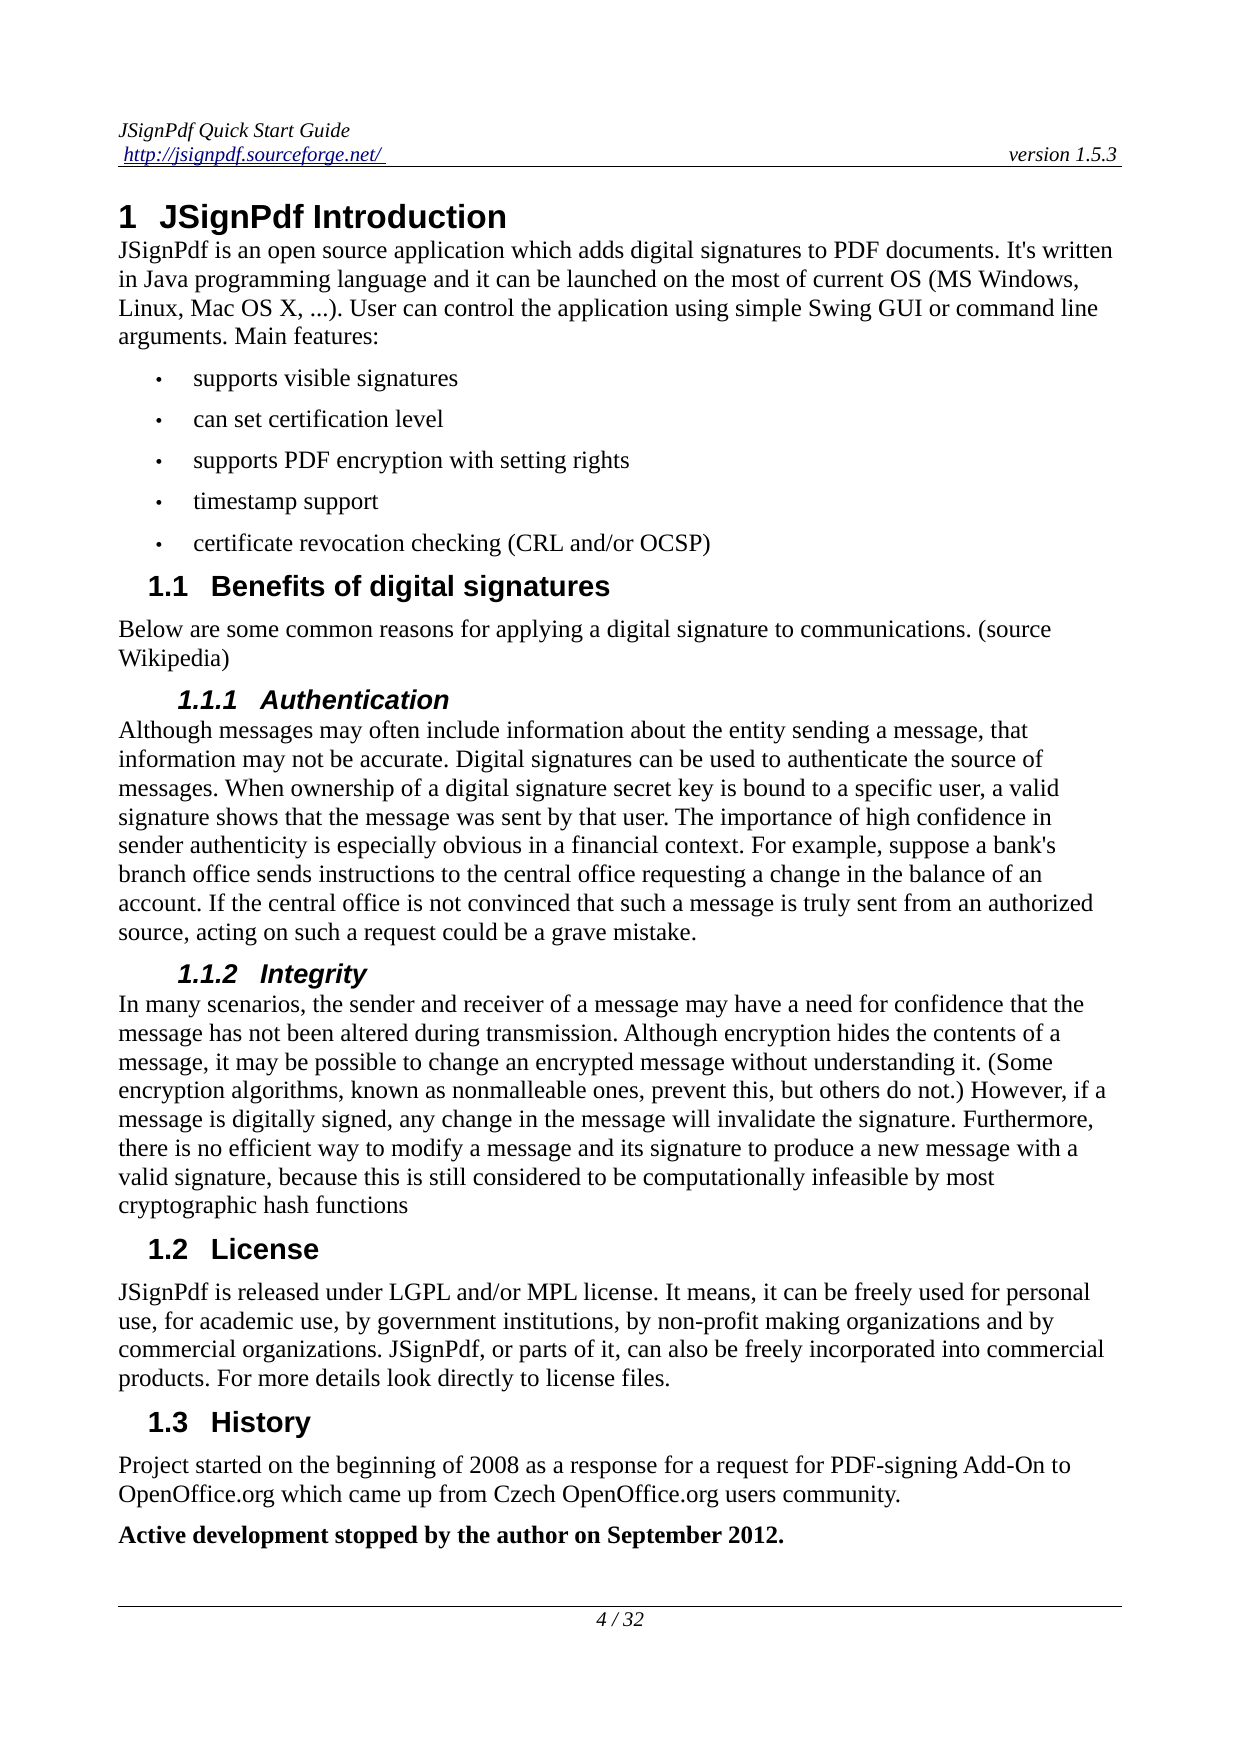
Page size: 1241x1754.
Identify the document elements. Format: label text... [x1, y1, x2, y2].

text Project started on the beginning of 2008 as a response for a request for PDF-signing Add‑On to OpenOffice.org which came up from Czech OpenOffice.org users community. [118, 1450, 1122, 1507]
subtitle History [148, 1404, 1116, 1438]
text JSignPdf is an open source application which adds digital signatures to PDF documents. It's written in Java programming language and it can be launched on the most of current OS (MS Windows, Linux, Mac OS X, ...). User can control the application using simple Swing GUI or command line arguments. Main features: [118, 235, 1122, 350]
text Although messages may often include information about the entity sending a message, that information may not be accurate. Digital signatures can be used to authenticate the source of messages. When ownership of a digital signature secret key is bound to a specific user, a valid signature shows that the message was sent by that user. The importance of high confidence in sender authenticity is especially obvious in a financial context. For example, suppose a bank's branch office sends instructions to the central office requesting a change in the balance of an account. If the central office is not convinced that such a message is truly sent from an authorized source, acting on such a request could be a grave mistake. [118, 716, 1122, 946]
subtitle Benefits of digital signatures [148, 569, 1116, 602]
text JSignPdf is released under LGPL and/or MPL license. It means, it can be freely used for personal use, for academic use, by government institutions, by non-profit making organizations and by commercial organizations. JSignPdf, or parts of it, can also be freely incorporated into commercial products. For more details look directly to license files. [118, 1277, 1122, 1392]
text In many scenarios, the sender and receiver of a message may have a need for confidence that the message has not been altered during transmission. Although encryption hides the contents of a message, it may be possible to change an encrypted message without understanding it. (Some encryption algorithms, known as nonmalleable ones, prevent this, but others do not.) However, if a message is digitally signed, any change in the message will invalidate the signature. Furthermore, there is no efficient way to modify a message and its signature to produce a new message with a valid signature, because this is still considered to be computationally infeasible by most cryptographic hash functions [118, 989, 1122, 1219]
list supports visible signatures [156, 363, 1122, 391]
list can set certification level [156, 404, 1122, 433]
text Below are some common reasons for applying a digital signature to communications. (source Wikipedia) [118, 614, 1122, 672]
subtitle Integrity [177, 958, 1122, 989]
subtitle Authentication [177, 684, 1122, 716]
list timestamp support [156, 486, 1122, 515]
subtitle JSignPdf Introduction [118, 197, 1122, 235]
list supports PDF encryption with setting rights [156, 445, 1122, 474]
subtitle License [148, 1232, 1116, 1265]
list certificate revocation checking (CRL and/or OCSP) [156, 528, 1122, 556]
text Active development stopped by the author on September 2012. [118, 1520, 1122, 1549]
